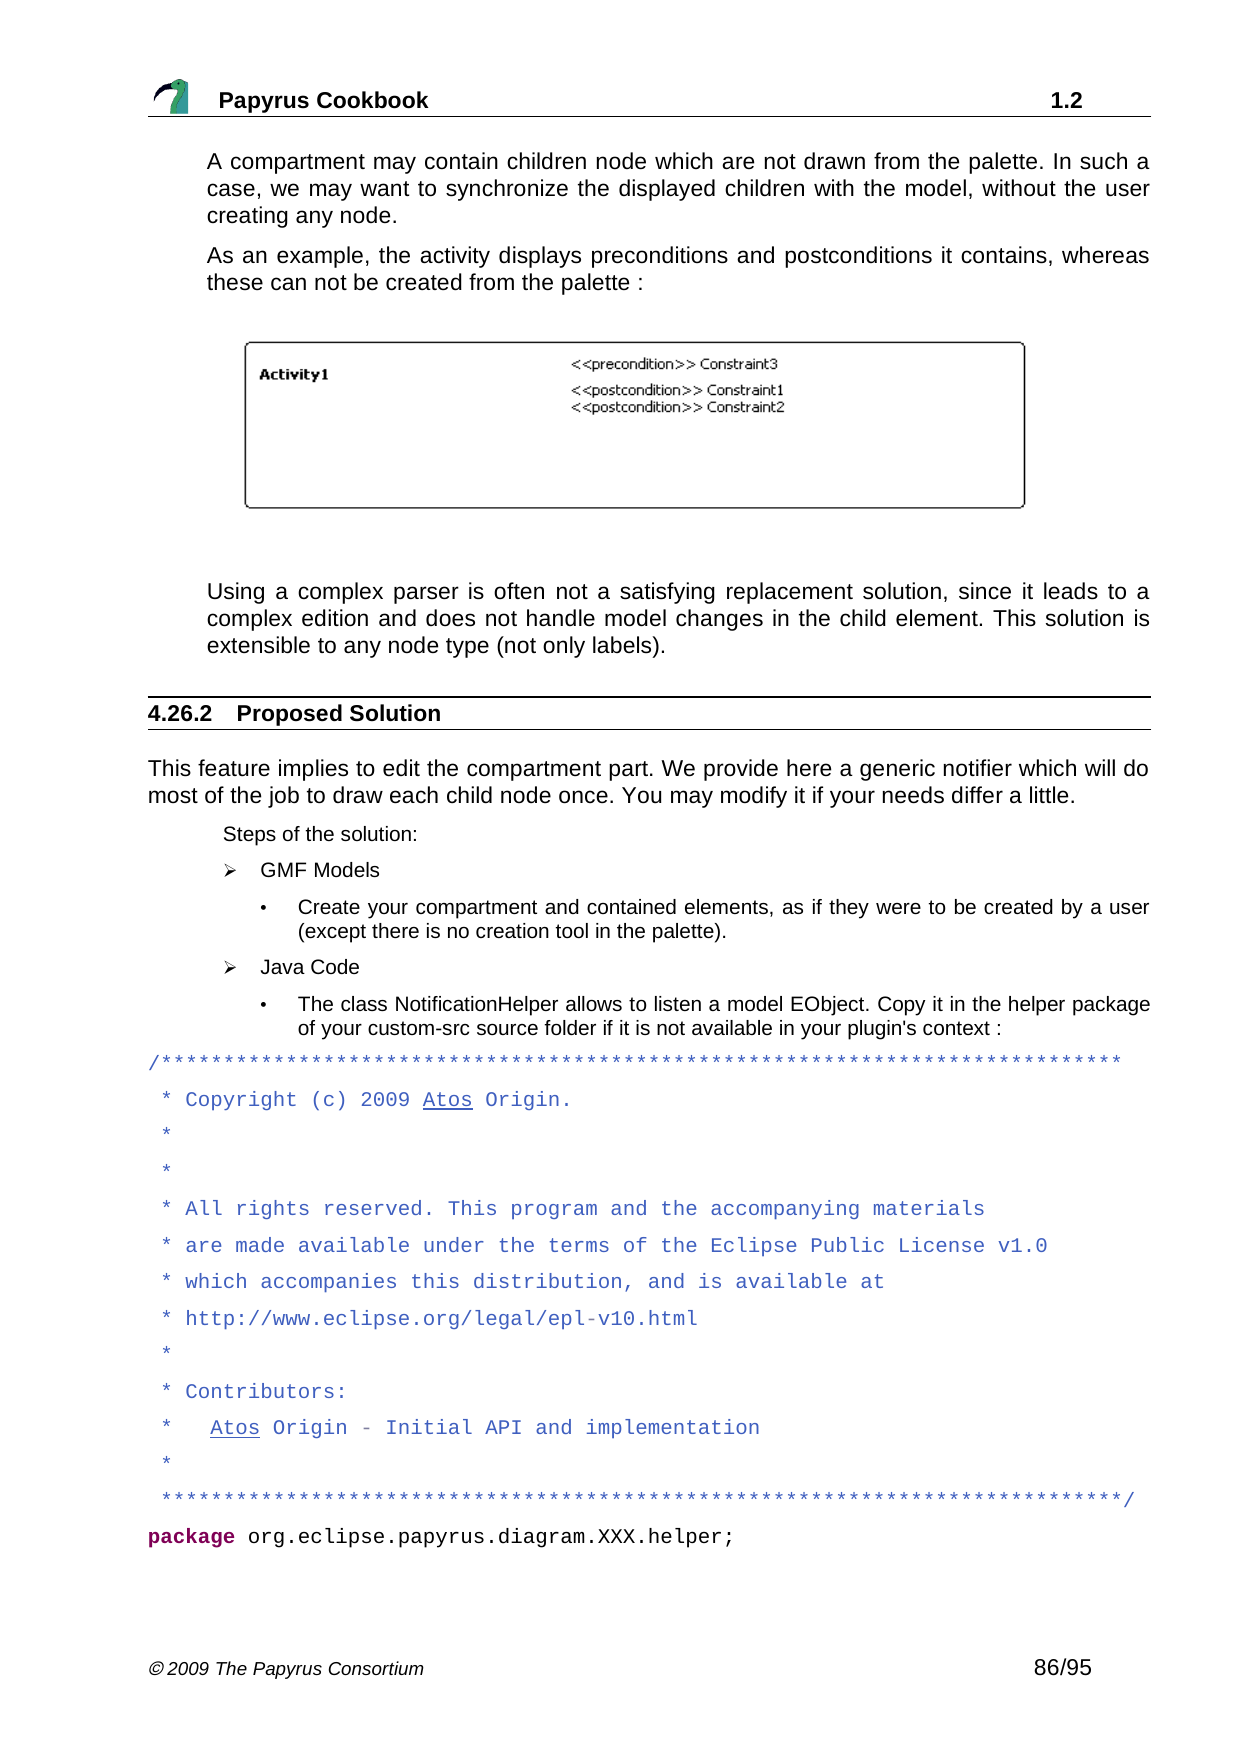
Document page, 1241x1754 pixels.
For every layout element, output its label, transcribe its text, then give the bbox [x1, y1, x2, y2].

text * which accompanies this distribution, and is available at [148, 1271, 1151, 1295]
picture [153, 79, 189, 114]
text * All rights reserved. This program and the accompanying materials [148, 1198, 1151, 1222]
subtitle Proposed Solution [148, 698, 1151, 729]
text * are made available under the terms of the Eclipse Public License v1.0 [148, 1235, 1151, 1259]
text * Atos Origin - Initial API and implementation [148, 1417, 1151, 1441]
list As an example, the activity displays preconditions and postconditions it contains, whereas these can not be created from the palette : [148, 241, 1151, 296]
list Create your compartment and contained elements, as if they were to be created by a user (except there is no creation tool in the palette). [260, 894, 1151, 943]
picture [206, 308, 1085, 566]
text * [148, 1344, 1151, 1368]
text package org.eclipse.papyrus.diagram.XXX.helper; [148, 1526, 1151, 1550]
text * [148, 1125, 1151, 1149]
list GMF Models [223, 858, 1151, 882]
text * Copyright (c) 2009 Atos Origin. [148, 1089, 1151, 1113]
text * [148, 1453, 1151, 1477]
text * http://www.eclipse.org/legal/epl-v10.html [148, 1308, 1151, 1332]
text This feature implies to edit the compartment part. We provide here a generic notifier which will do most of the job to draw each child node once. You may modify it if your needs differ a little. [148, 755, 1151, 809]
list Java Code [223, 955, 1151, 979]
text * Contributors: [148, 1381, 1151, 1404]
list A compartment may contain children node which are not drawn from the palette. In such a case, we may want to synchronize the displayed children with the model, without the user creating any node. [148, 148, 1151, 229]
text /***************************************************************************** [148, 1052, 1151, 1076]
list Using a complex parser is often not a satisfying replacement solution, since it leads to a complex edition and does not handle model changes in the child element. This solution is extensible to any node type (not only labels). [148, 578, 1151, 659]
list The class NotificationHelper allows to listen a model EObject. Copy it in the helper package of your custom-src source folder if it is not available in your plugin's context : [260, 992, 1151, 1040]
text *****************************************************************************/ [148, 1490, 1151, 1514]
text * [148, 1162, 1151, 1186]
list Steps of the solution: [185, 821, 1151, 846]
